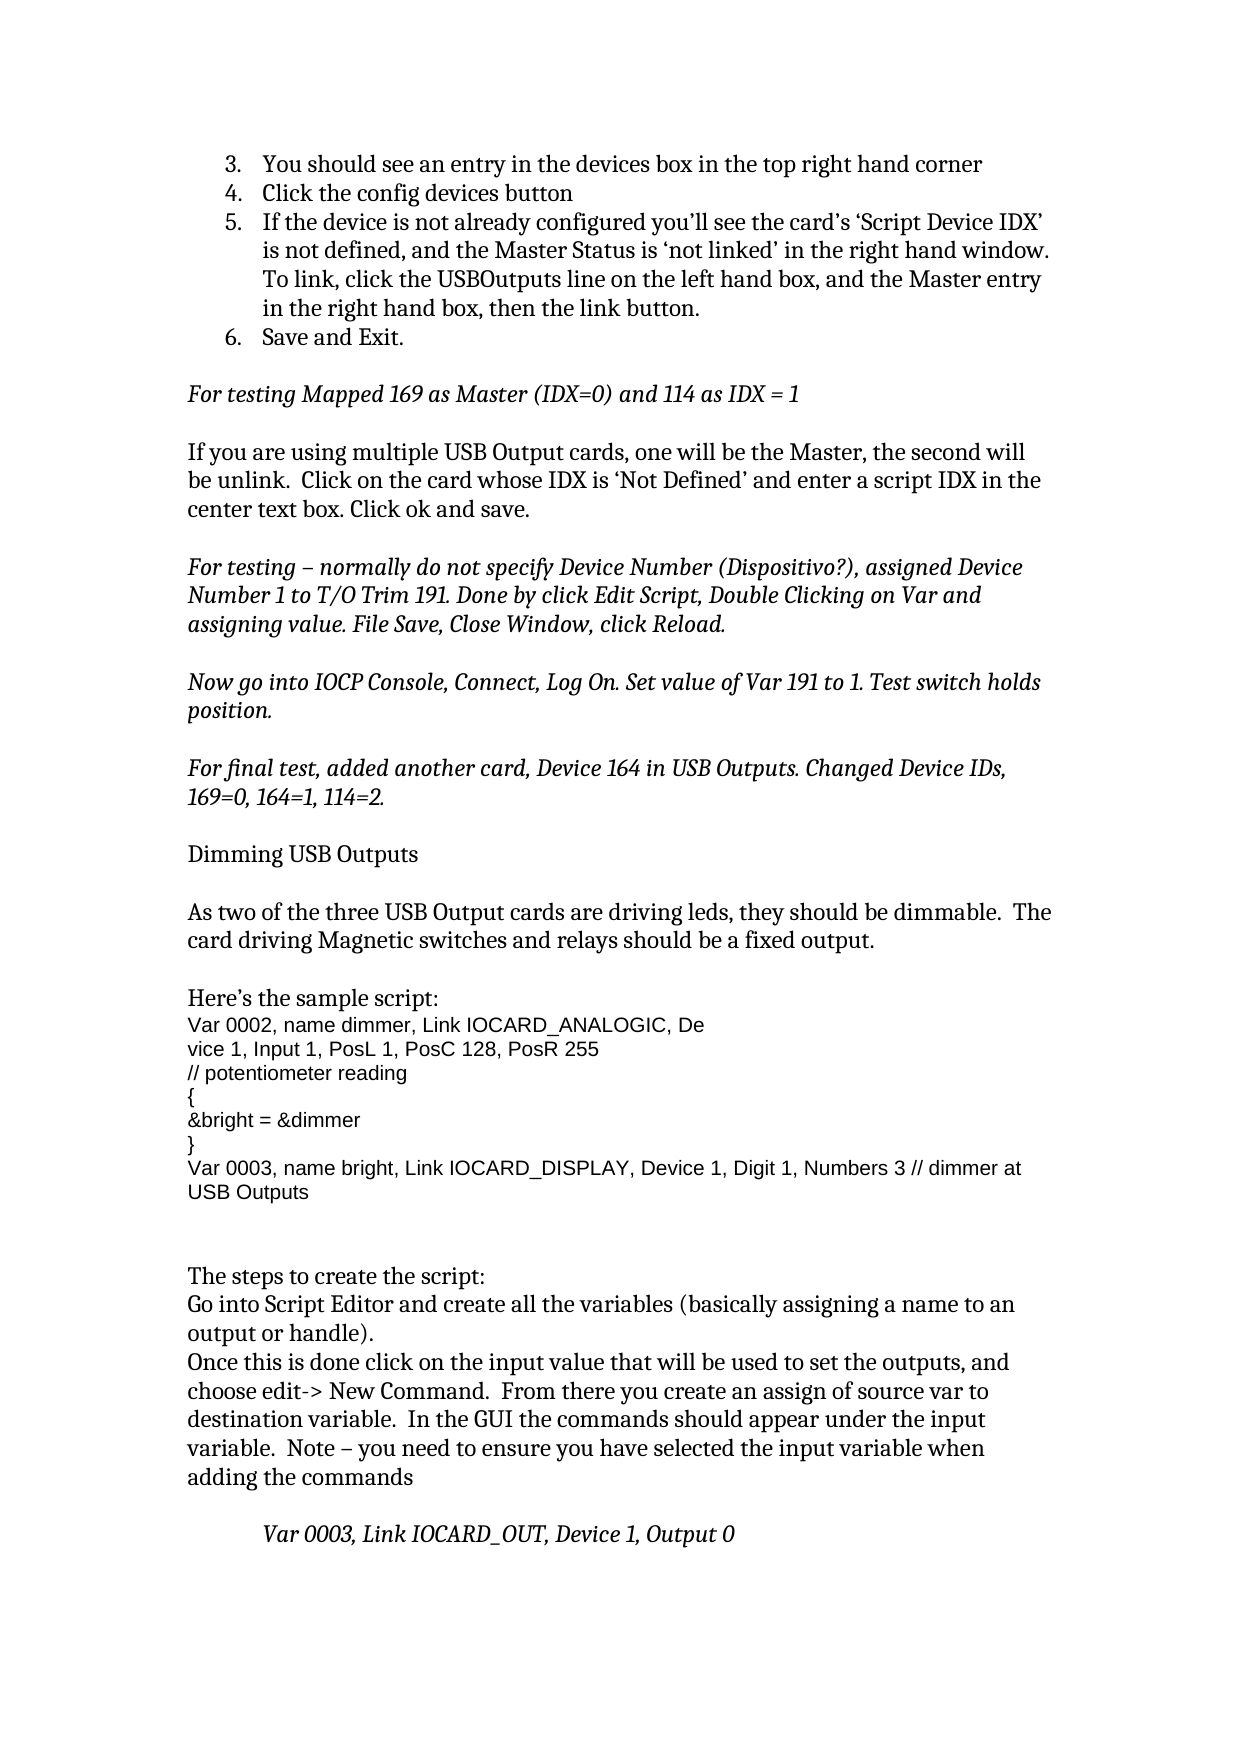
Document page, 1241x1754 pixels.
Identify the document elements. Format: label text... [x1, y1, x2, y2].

text } [187, 1132, 1053, 1156]
text Once this is done click on the input value that will be used to set the outputs, and choose edit-> New Command. From there you create an assign of source var to destination variable. In the GUI the commands should appear under the input variable. Note – you need to ensure you have selected the input variable when adding the commands [187, 1348, 1053, 1492]
text Var 0003, name bright, Link IOCARD_DISPLAY, Device 1, Digit 1, Numbers 3 // dimmer at USB Outputs [187, 1156, 1053, 1204]
text Var 0003, Link IOCARD_OUT, Device 1, Output 0 [262, 1520, 1053, 1578]
text // potentiometer reading [187, 1060, 1053, 1084]
text { [187, 1084, 1053, 1108]
list You should see an entry in the devices box in the top right hand corner [225, 150, 1053, 179]
list Save and Exit. [225, 322, 1053, 351]
text The steps to create the script: [187, 1262, 1053, 1290]
text If you are using multiple USB Output cards, one will be the Master, the second will be unlink. Click on the card whose IDX is ‘Not Defined’ and enter a script IDX in the center text box. Click ok and save. [187, 437, 1053, 524]
text For final test, added another card, Device 164 in USB Outputs. Changed Device IDs, 169=0, 164=1, 114=2. [187, 754, 1053, 811]
text Go into Script Editor and create all the variables (basically assigning a name to an output or handle). [187, 1290, 1053, 1348]
text As two of the three USB Output cards are driving leds, they should be dimmable. The card driving Magnetic switches and relays should be a fixed output. [187, 897, 1053, 955]
text For testing Mapped 169 as Master (IDX=0) and 114 as IDX = 1 [187, 380, 1053, 409]
text Here’s the sample script: [187, 984, 1053, 1012]
list If the device is not already configured you’ll see the card’s ‘Script Device IDX’ is not defined, and the Master Status is ‘not linked’ in the right hand window. To link, click the USBOutputs line on the left hand box, and the Master entry in the right hand box, then the link button. [225, 207, 1053, 322]
text vice 1, Input 1, PosL 1, PosC 128, PosR 255 [187, 1036, 1053, 1060]
text Dimming USB Outputs [187, 840, 1053, 869]
list Click the config devices button [225, 179, 1053, 207]
text &bright = &dimmer [187, 1108, 1053, 1132]
text For testing – normally do not specify Device Number (Dispositivo?), assigned Device Number 1 to T/O Trim 191. Done by click Edit Script, Double Clicking on Var and assigning value. File Save, Close Window, click Reload. [187, 552, 1053, 639]
text Now go into IOCP Console, Connect, Log On. Set value of Var 191 to 1. Test switch holds position. [187, 667, 1053, 725]
text Var 0002, name dimmer, Link IOCARD_ANALOGIC, De [187, 1012, 1053, 1036]
